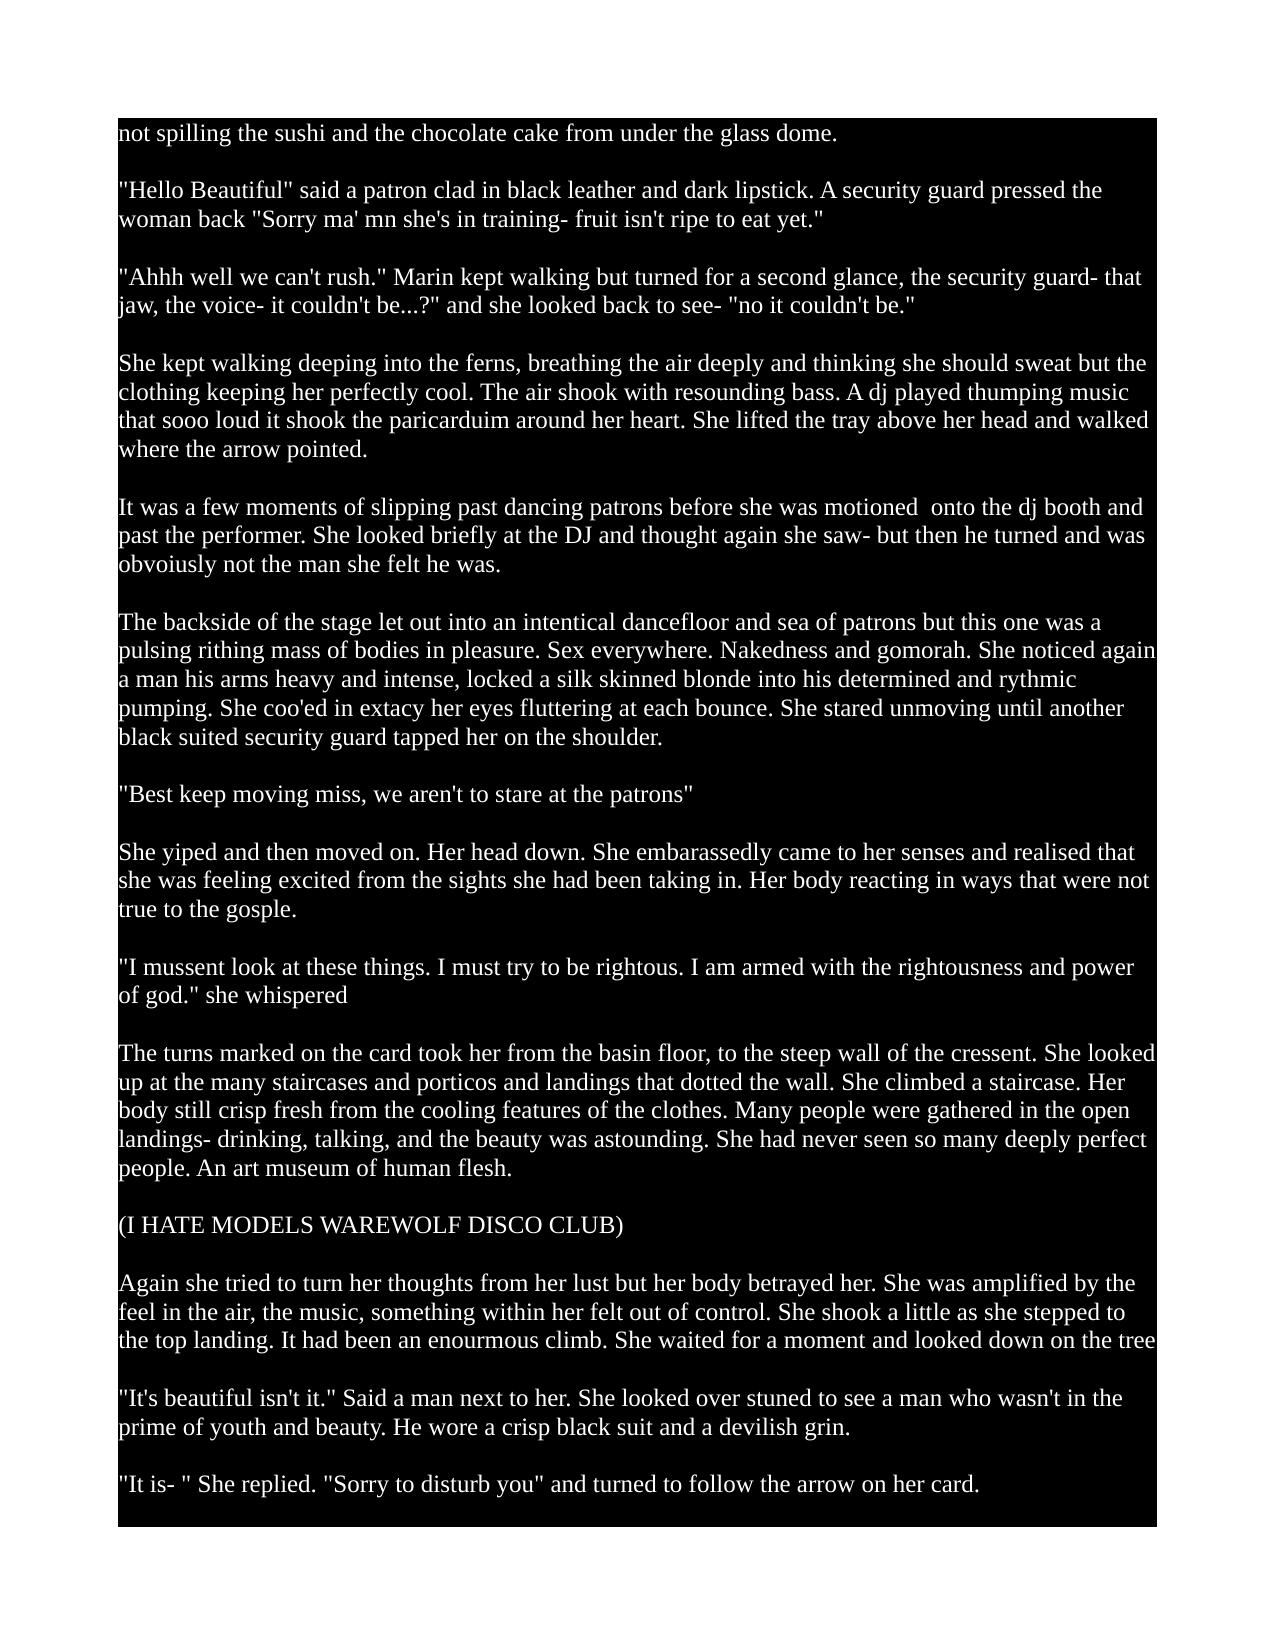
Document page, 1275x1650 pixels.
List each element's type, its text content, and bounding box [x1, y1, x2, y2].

text not spilling the sushi and the chocolate cake from under the glass dome. [118, 118, 1157, 147]
text "It's beautiful isn't it." Said a man next to her. She looked over stuned to see a man who wasn't in the prime of youth and beauty. He wore a crisp black suit and a devilish grin. [118, 1383, 1157, 1441]
text She yiped and then moved on. Her head down. She embarassedly came to her senses and realised that she was feeling excited from the sights she had been taking in. Her body reacting in ways that were not true to the gosple. "I mussent look at these things. I must try to be rightous. I am armed with the rightousness and power of god." she whispered [118, 837, 1157, 1009]
text "Hello Beautiful" said a patron clad in black leather and dark lipstick. A security guard pressed the woman back "Sorry ma' mn she's in training- fruit isn't ripe to eat yet." "Ahhh well we can't rush." Marin kept walking but turned for a second glance, the security guard- that jaw, the voice- it couldn't be...?" and she looked back to see- "no it couldn't be." [118, 176, 1157, 348]
text Again she tried to turn her thoughts from her lust but her body betrayed her. She was amplified by the feel in the air, the music, something within her felt out of control. She shook a little as she stepped to the top landing. It had been an enourmous climb. She waited for a moment and looked down on the tree [118, 1268, 1157, 1354]
text The turns marked on the card took her from the basin floor, to the steep wall of the cressent. She looked up at the many staircases and porticos and landings that dotted the wall. She climbed a staircase. Her body still crisp fresh from the cooling features of the clothes. Many people were gathered in the open landings- drinking, talking, and the beauty was astounding. She had never seen so many deeply perfect people. An art museum of human flesh. [118, 1038, 1157, 1182]
text It was a few moments of slipping past dancing patrons before she was motioned onto the dj booth and past the performer. She looked briefly at the DJ and thought again she saw- but then he turned and was obvoiusly not the man she felt he was. The backside of the stage let out into an intentical dancefloor and sea of patrons but this one was a pulsing rithing mass of bodies in pleasure. Sex everywhere. Nakedness and gomorah. She noticed again a man his arms heavy and intense, locked a silk skinned blonde into his determined and rythmic pumping. She coo'ed in extacy her eyes fluttering at each bounce. She stared unmoving until another black suited security guard tapped her on the shoulder. "Best keep moving miss, we aren't to stare at the patrons" [118, 492, 1157, 808]
text (I HATE MODELS WAREWOLF DISCO CLUB) [118, 1211, 1157, 1239]
text She kept walking deeping into the ferns, breathing the air deeply and thinking she should sweat but the clothing keeping her perfectly cool. The air shook with resounding bass. A dj played thumping music that sooo loud it shook the paricarduim around her heart. She lifted the tray above her head and walked where the arrow pointed. [118, 348, 1157, 463]
text "It is- " She replied. "Sorry to disturb you" and turned to follow the arrow on her card. [118, 1469, 1157, 1527]
